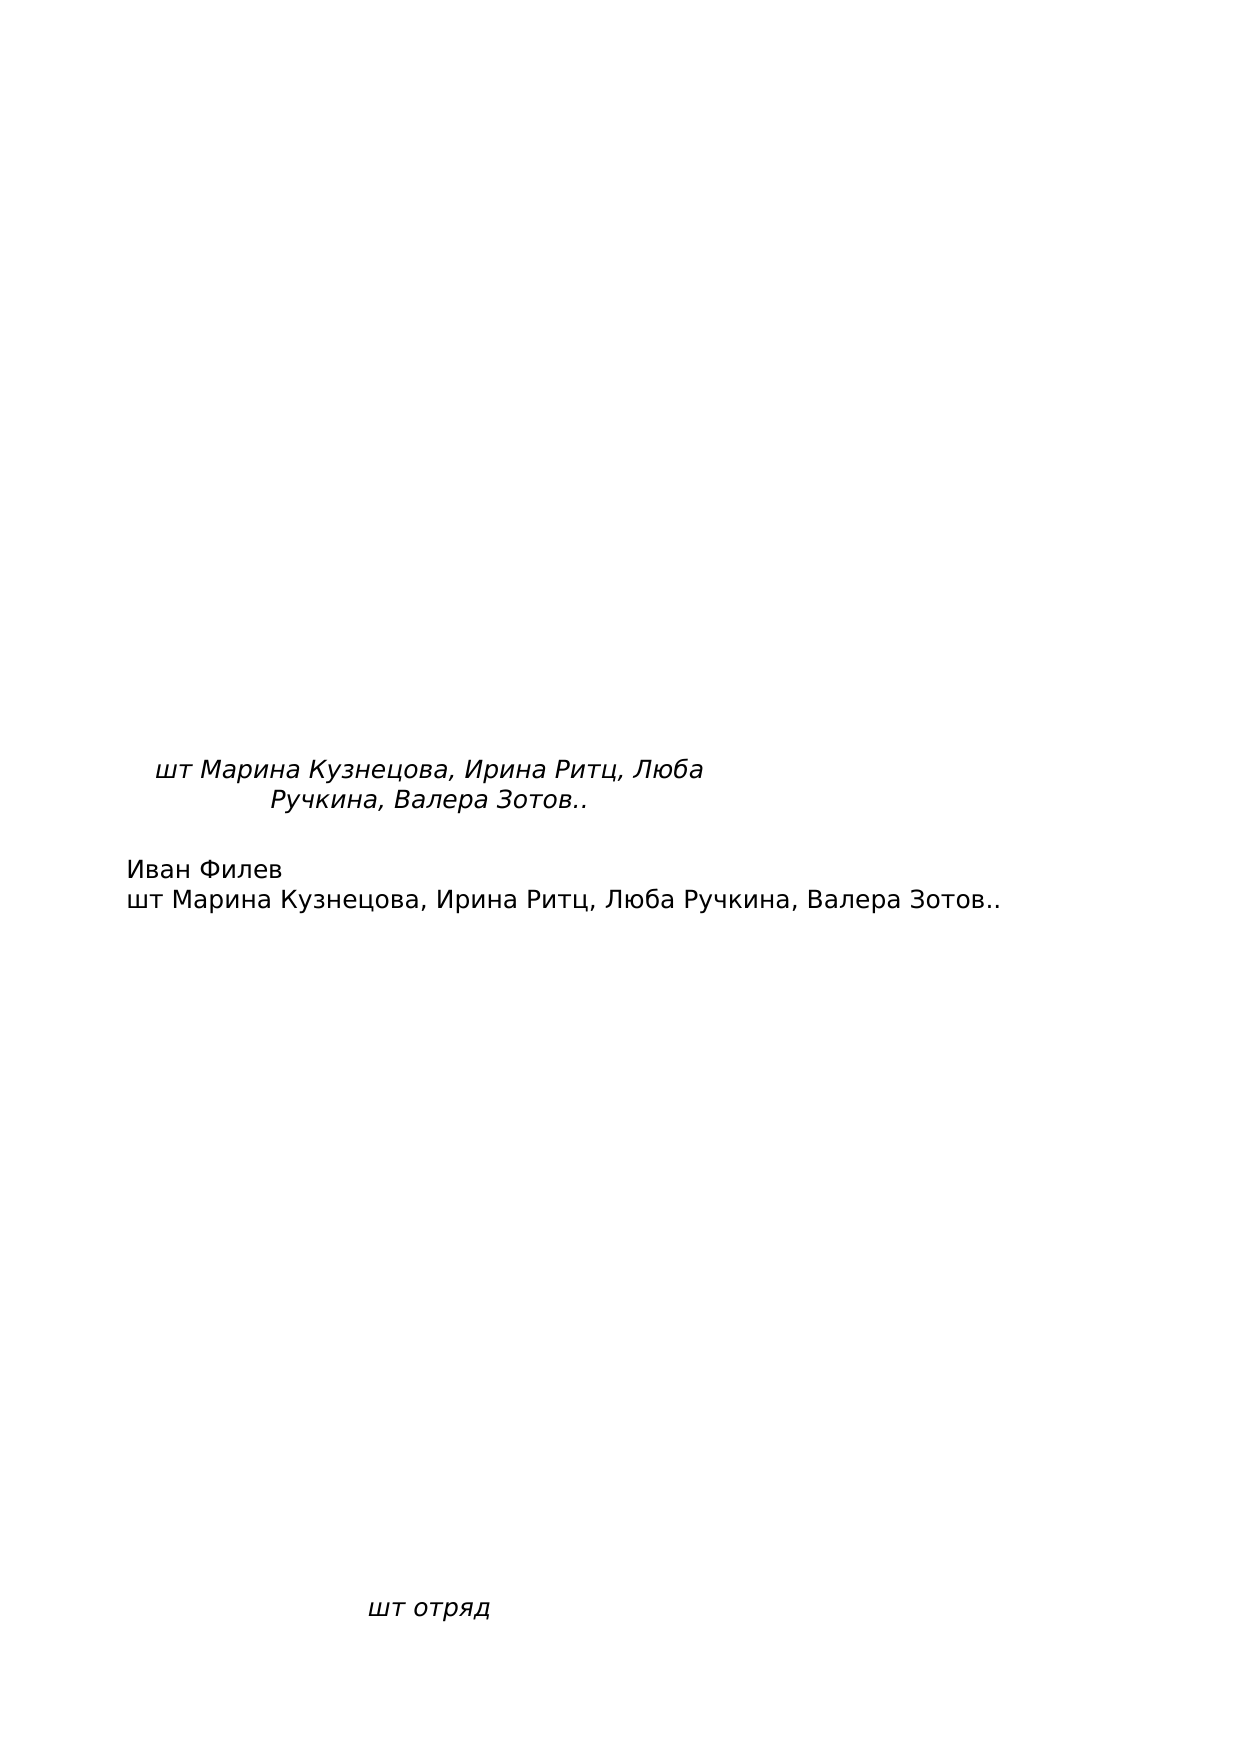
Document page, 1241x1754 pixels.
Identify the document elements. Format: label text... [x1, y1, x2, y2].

text шт Марина Кузнецова, Ирина Ритц, Люба Ручкина, Валера Зотов.. [118, 131, 743, 814]
text Иван Филев шт Марина Кузнецова, Ирина Ритц, Люба Ручкина, Валера Зотов.. [118, 826, 1122, 943]
text шт отряд [118, 968, 743, 1622]
